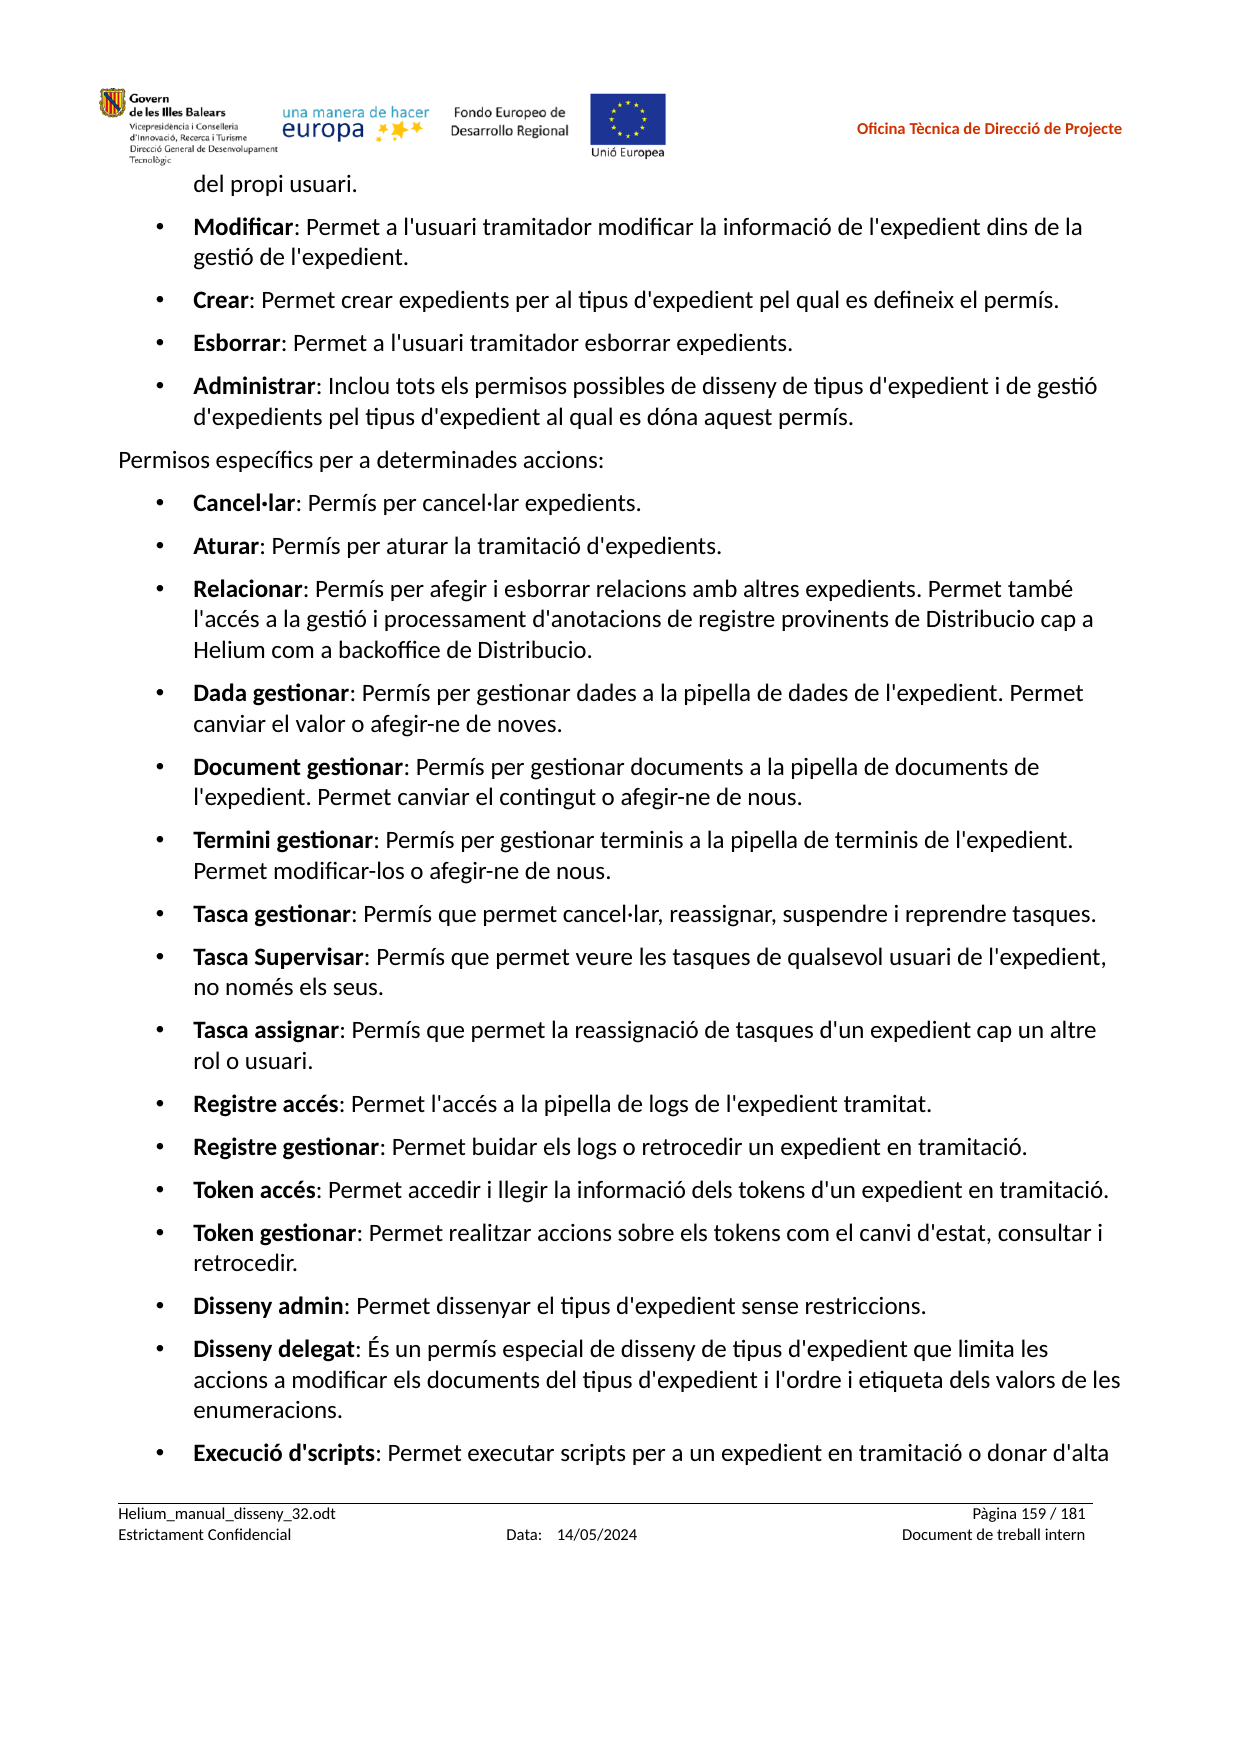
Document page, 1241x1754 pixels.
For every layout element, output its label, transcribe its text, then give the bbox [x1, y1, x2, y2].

list Cancel·lar: Permís per cancel·lar expedients. [156, 487, 1122, 518]
list Relacionar: Permís per afegir i esborrar relacions amb altres expedients. Permet també l'accés a la gestió i processament d'anotacions de registre provinents de Distribucio cap a Helium com a backoffice de Distribucio. [156, 573, 1122, 665]
list Registre gestionar: Permet buidar els logs o retrocedir un expedient en tramitació. [156, 1131, 1122, 1161]
list Tasca Supervisar: Permís que permet veure les tasques de qualsevol usuari de l'expedient, no només els seus. [156, 941, 1122, 1002]
list Termini gestionar: Permís per gestionar terminis a la pipella de terminis de l'expedient. Permet modificar-los o afegir-ne de nous. [156, 824, 1122, 885]
list Esborrar: Permet a l'usuari tramitador esborrar expedients. [156, 327, 1122, 358]
text Permisos específics per a determinades accions: [118, 444, 1122, 474]
list Disseny admin: Permet dissenyar el tipus d'expedient sense restriccions. [156, 1291, 1122, 1321]
list Disseny delegat: És un permís especial de disseny de tipus d'expedient que limita les accions a modificar els documents del tipus d'expedient i l'ordre i etiqueta dels valors de les enumeracions. [156, 1333, 1122, 1425]
list Aturar: Permís per aturar la tramitació d'expedients. [156, 530, 1122, 561]
list Administrar: Inclou tots els permisos possibles de disseny de tipus d'expedient i de gestió d'expedients pel tipus d'expedient al qual es dóna aquest permís. [156, 371, 1122, 432]
list Token accés: Permet accedir i llegir la informació dels tokens d'un expedient en tramitació. [156, 1174, 1122, 1204]
list Modificar: Permet a l'usuari tramitador modificar la informació de l'expedient dins de la gestió de l'expedient. [156, 211, 1122, 272]
list Tasca assignar: Permís que permet la reassignació de tasques d'un expedient cap un altre rol o usuari. [156, 1014, 1122, 1075]
list Document gestionar: Permís per gestionar documents a la pipella de documents de l'expedient. Permet canviar el contingut o afegir-ne de nous. [156, 751, 1122, 812]
list Registre accés: Permet l'accés a la pipella de logs de l'expedient tramitat. [156, 1088, 1122, 1118]
list Tasca gestionar: Permís que permet cancel·lar, reassignar, suspendre i reprendre tasques. [156, 898, 1122, 928]
picture [99, 87, 668, 166]
list del propi usuari. [156, 168, 1122, 198]
list Execució d'scripts: Permet executar scripts per a un expedient en tramitació o donar d'alta [156, 1438, 1122, 1468]
list Crear: Permet crear expedients per al tipus d'expedient pel qual es defineix el permís. [156, 284, 1122, 315]
list Token gestionar: Permet realitzar accions sobre els tokens com el canvi d'estat, consultar i retrocedir. [156, 1217, 1122, 1278]
list Dada gestionar: Permís per gestionar dades a la pipella de dades de l'expedient. Permet canviar el valor o afegir-ne de noves. [156, 677, 1122, 738]
